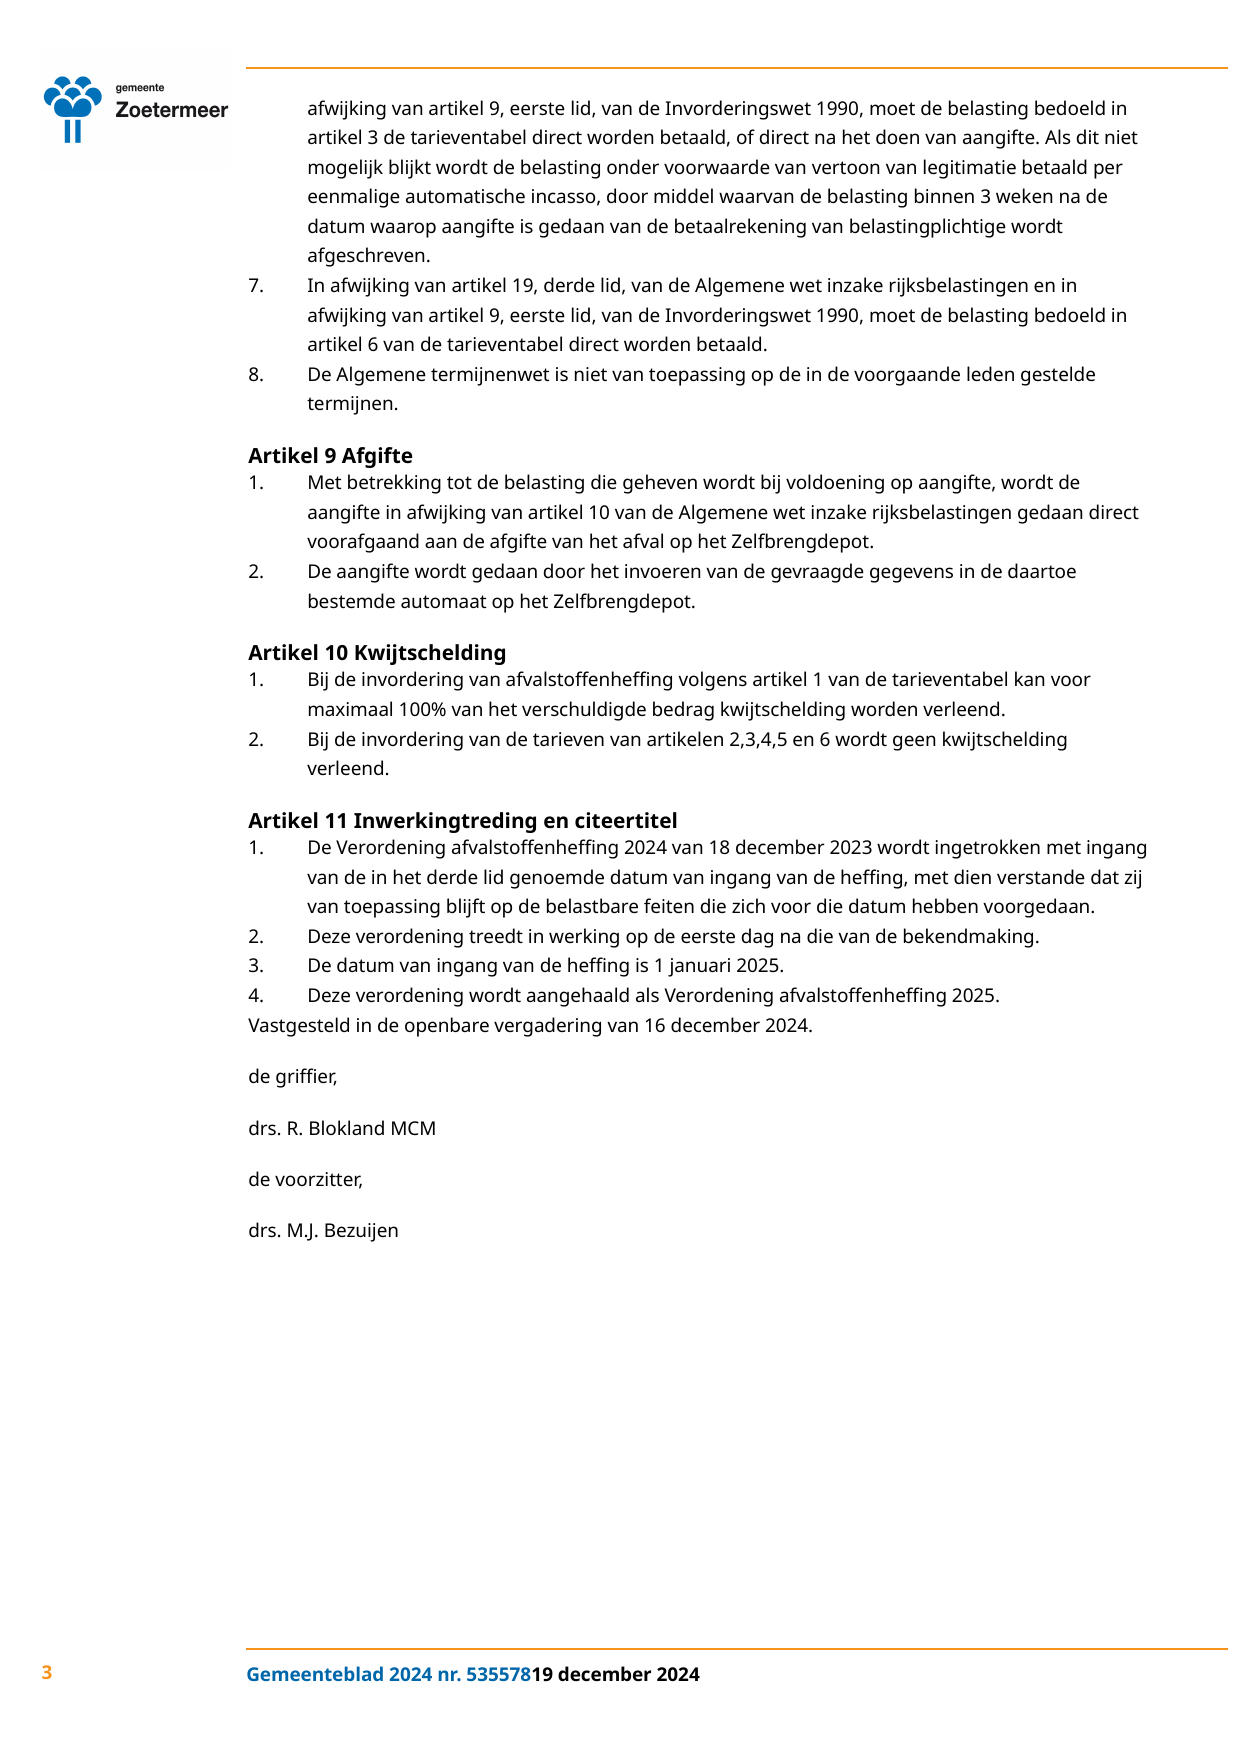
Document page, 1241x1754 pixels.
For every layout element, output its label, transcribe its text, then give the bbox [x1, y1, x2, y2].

list Bij de invordering van de tarieven van artikelen 2,3,4,5 en 6 wordt geen kwijtschelding verleend. [248, 726, 1152, 781]
text drs. R. Blokland MCM [248, 1115, 1152, 1140]
list De aangifte wordt gedaan door het invoeren van de gevraagde gegevens in de daartoe bestemde automaat op het Zelfbrengdepot. [248, 558, 1152, 613]
text Artikel 11 Inwerkingtreding en citeertitel [248, 806, 1152, 834]
list Deze verordening treedt in werking op de eerste dag na die van de bekendmaking. [248, 923, 1152, 949]
list Met betrekking tot de belasting die geheven wordt bij voldoening op aangifte, wordt de aangifte in afwijking van artikel 10 van de Algemene wet inzake rijksbelastingen gedaan direct voorafgaand aan de afgifte van het afval op het Zelfbrengdepot. [248, 469, 1152, 554]
text Vastgesteld in de openbare vergadering van 16 december 2024. [248, 1012, 1152, 1037]
list Bij de invordering van afvalstoffenheffing volgens artikel 1 van de tarieventabel kan voor maximaal 100% van het verschuldigde bedrag kwijtschelding worden verleend. [248, 667, 1152, 722]
list afwijking van artikel 9, eerste lid, van de Invorderingswet 1990, moet de belasting bedoeld in artikel 3 de tarieventabel direct worden betaald, of direct na het doen van aangifte. Als dit niet mogelijk blijkt wordt de belasting onder voorwaarde van vertoon van legitimatie betaald per eenmalige automatische incasso, door middel waarvan de belasting binnen 3 weken na de datum waarop aangifte is gedaan van de betaalrekening van belastingplichtige wordt afgeschreven. [248, 95, 1152, 268]
list Deze verordening wordt aangehaald als Verordening afvalstoffenheffing 2025. [248, 982, 1152, 1008]
list De datum van ingang van de heffing is 1 januari 2025. [248, 953, 1152, 978]
text de griffier, [248, 1063, 1152, 1089]
list De Verordening afvalstoffenheffing 2024 van 18 december 2023 wordt ingetrokken met ingang van de in het derde lid genoemde datum van ingang van de heffing, met dien verstande dat zij van toepassing blijft op de belastbare feiten die zich voor die datum hebben voorgedaan. [248, 834, 1152, 919]
text Artikel 10 Kwijtschelding [248, 638, 1152, 667]
text Artikel 9 Afgifte [248, 441, 1152, 469]
text de voorzitter, [248, 1166, 1152, 1192]
list In afwijking van artikel 19, derde lid, van de Algemene wet inzake rijksbelastingen en in afwijking van artikel 9, eerste lid, van de Invorderingswet 1990, moet de belasting bedoeld in artikel 6 van de tarieventabel direct worden betaald. [248, 272, 1152, 357]
text drs. M.J. Bezuijen [248, 1218, 1152, 1243]
picture [41, 47, 231, 172]
list De Algemene termijnenwet is niet van toepassing op de in de voorgaande leden gestelde termijnen. [248, 361, 1152, 416]
